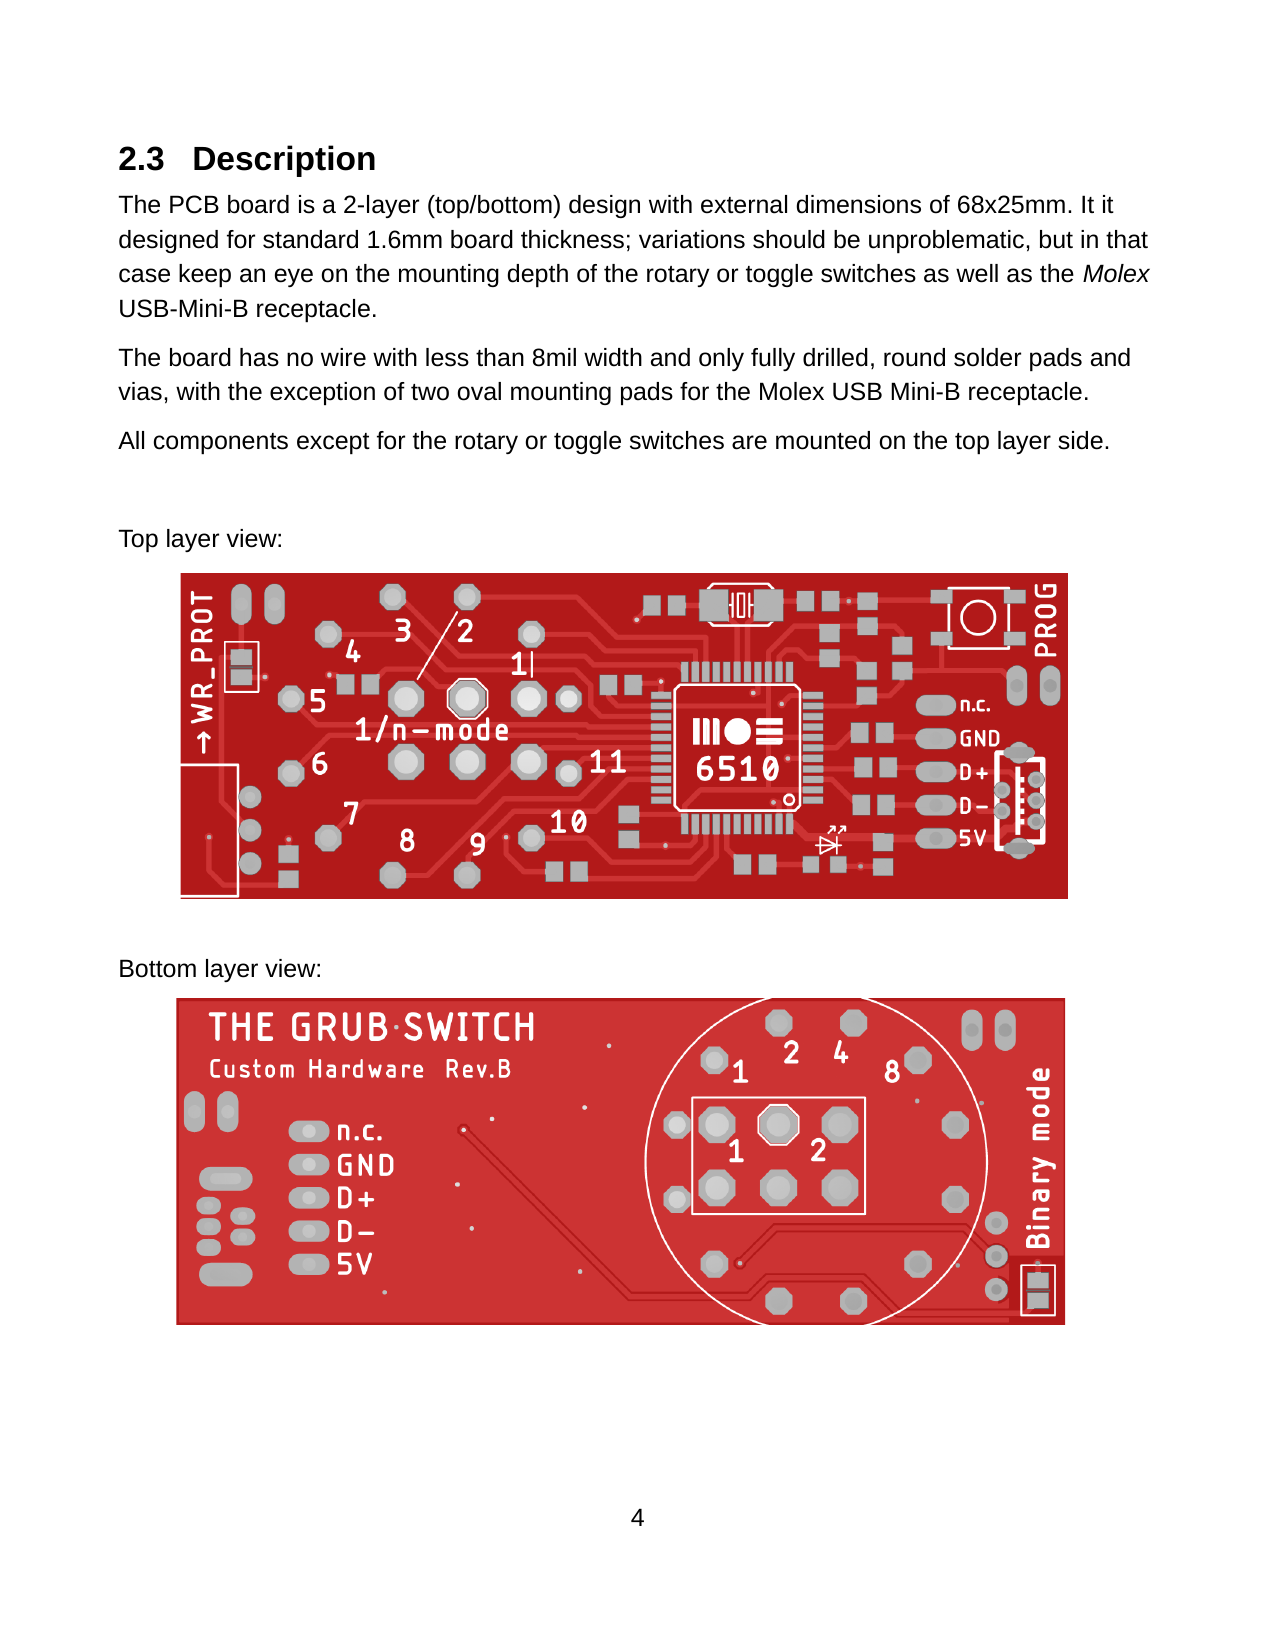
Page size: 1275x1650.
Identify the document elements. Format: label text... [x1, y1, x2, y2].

text The board has no wire with less than 8mil width and only fully drilled, round solder pads and vias, with the exception of two oval mounting pads for the Molex USB Mini-B receptacle. [118, 343, 1157, 406]
picture [176, 998, 1065, 1325]
text The PCB board is a 2-layer (top/bottom) design with external dimensions of 68x25mm. It it designed for standard 1.6mm board thickness; variations should be unproblematic, but in that case keep an eye on the mounting depth of the rotary or toggle switches as well as the Molex USB-Mini-B receptacle. [118, 190, 1157, 322]
text Bottom layer view: [118, 954, 1157, 982]
text Top layer view: [118, 524, 1157, 553]
picture [180, 573, 1068, 899]
subtitle Description [118, 139, 1157, 178]
text All components except for the rotary or toggle switches are mounted on the top layer side. [118, 426, 1157, 455]
